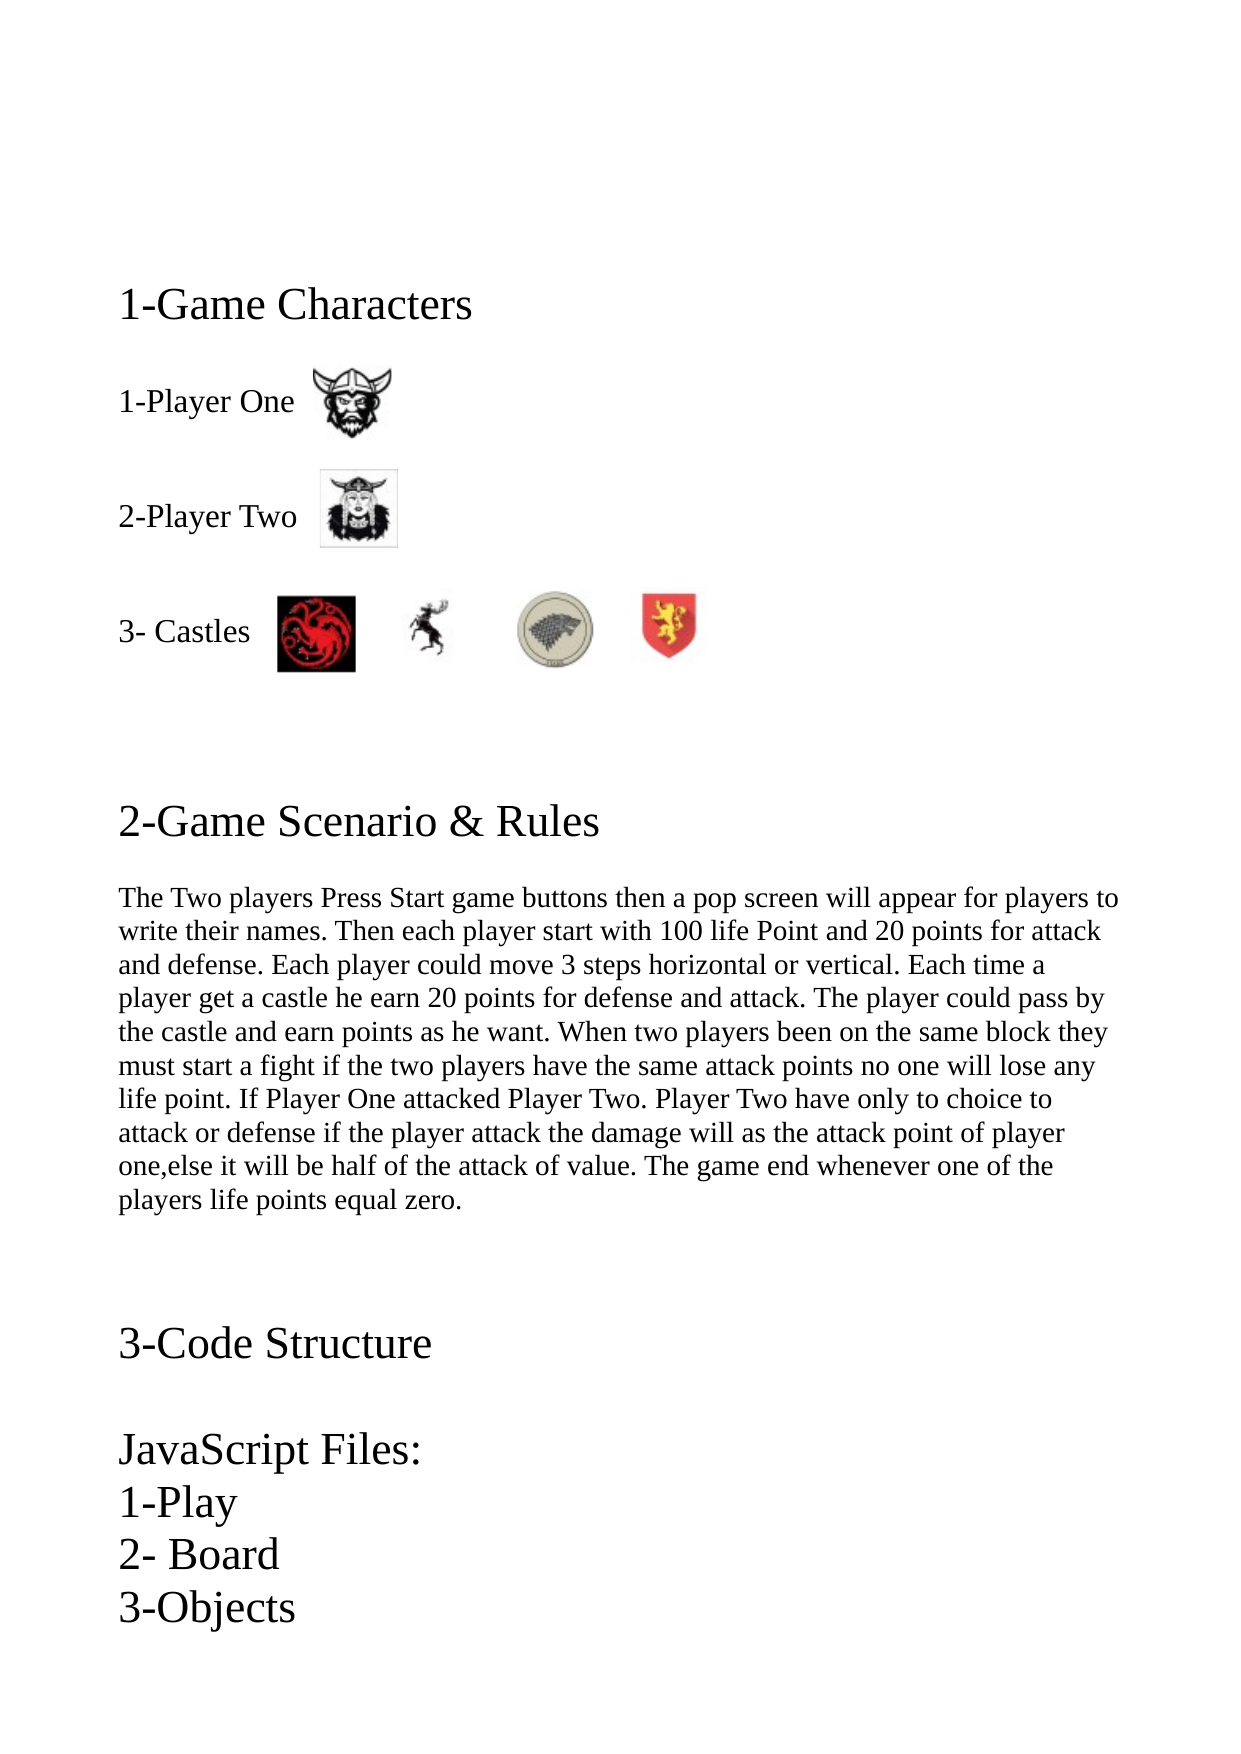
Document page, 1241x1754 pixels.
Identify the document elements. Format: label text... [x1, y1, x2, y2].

text [392, 382, 1122, 420]
text 3-Code Structure [118, 1316, 1122, 1369]
picture [277, 595, 356, 674]
text [398, 497, 1122, 535]
text 3- Castles [118, 612, 277, 650]
text The Two players Press Start game buttons then a pop screen will appear for players to write their names. Then each player start with 100 life Point and 20 points for attack and defense. Each player could move 3 steps horizontal or vertical. Each time a player get a castle he earn 20 points for defense and attack. The player could pass by the castle and earn points as he want. When two players been on the same block they must start a fight if the two players have the same attack points no one will lose any life point. If Player One attacked Player Two. Player Two have only to choice to attack or defense if the player attack the damage will as the attack point of player one,else it will be half of the attack of value. The game end whenever one of the players life points equal zero. [118, 880, 1122, 1215]
text [595, 612, 630, 650]
text 2-Player Two [118, 497, 319, 535]
text 1-Game Characters [118, 276, 1122, 329]
text 1-Play [118, 1474, 1122, 1527]
text 3-Objects [118, 1579, 1122, 1632]
picture [319, 469, 398, 548]
text [469, 612, 516, 650]
picture [630, 587, 709, 666]
text [356, 612, 390, 650]
text 2-Game Scenario & Rules [118, 794, 1122, 846]
picture [313, 364, 392, 443]
text 1-Player One [118, 382, 313, 420]
text JavaScript Files: [118, 1421, 1122, 1474]
picture [390, 588, 469, 667]
text [709, 612, 1122, 650]
text 2- Board [118, 1527, 1122, 1579]
picture [516, 590, 595, 669]
